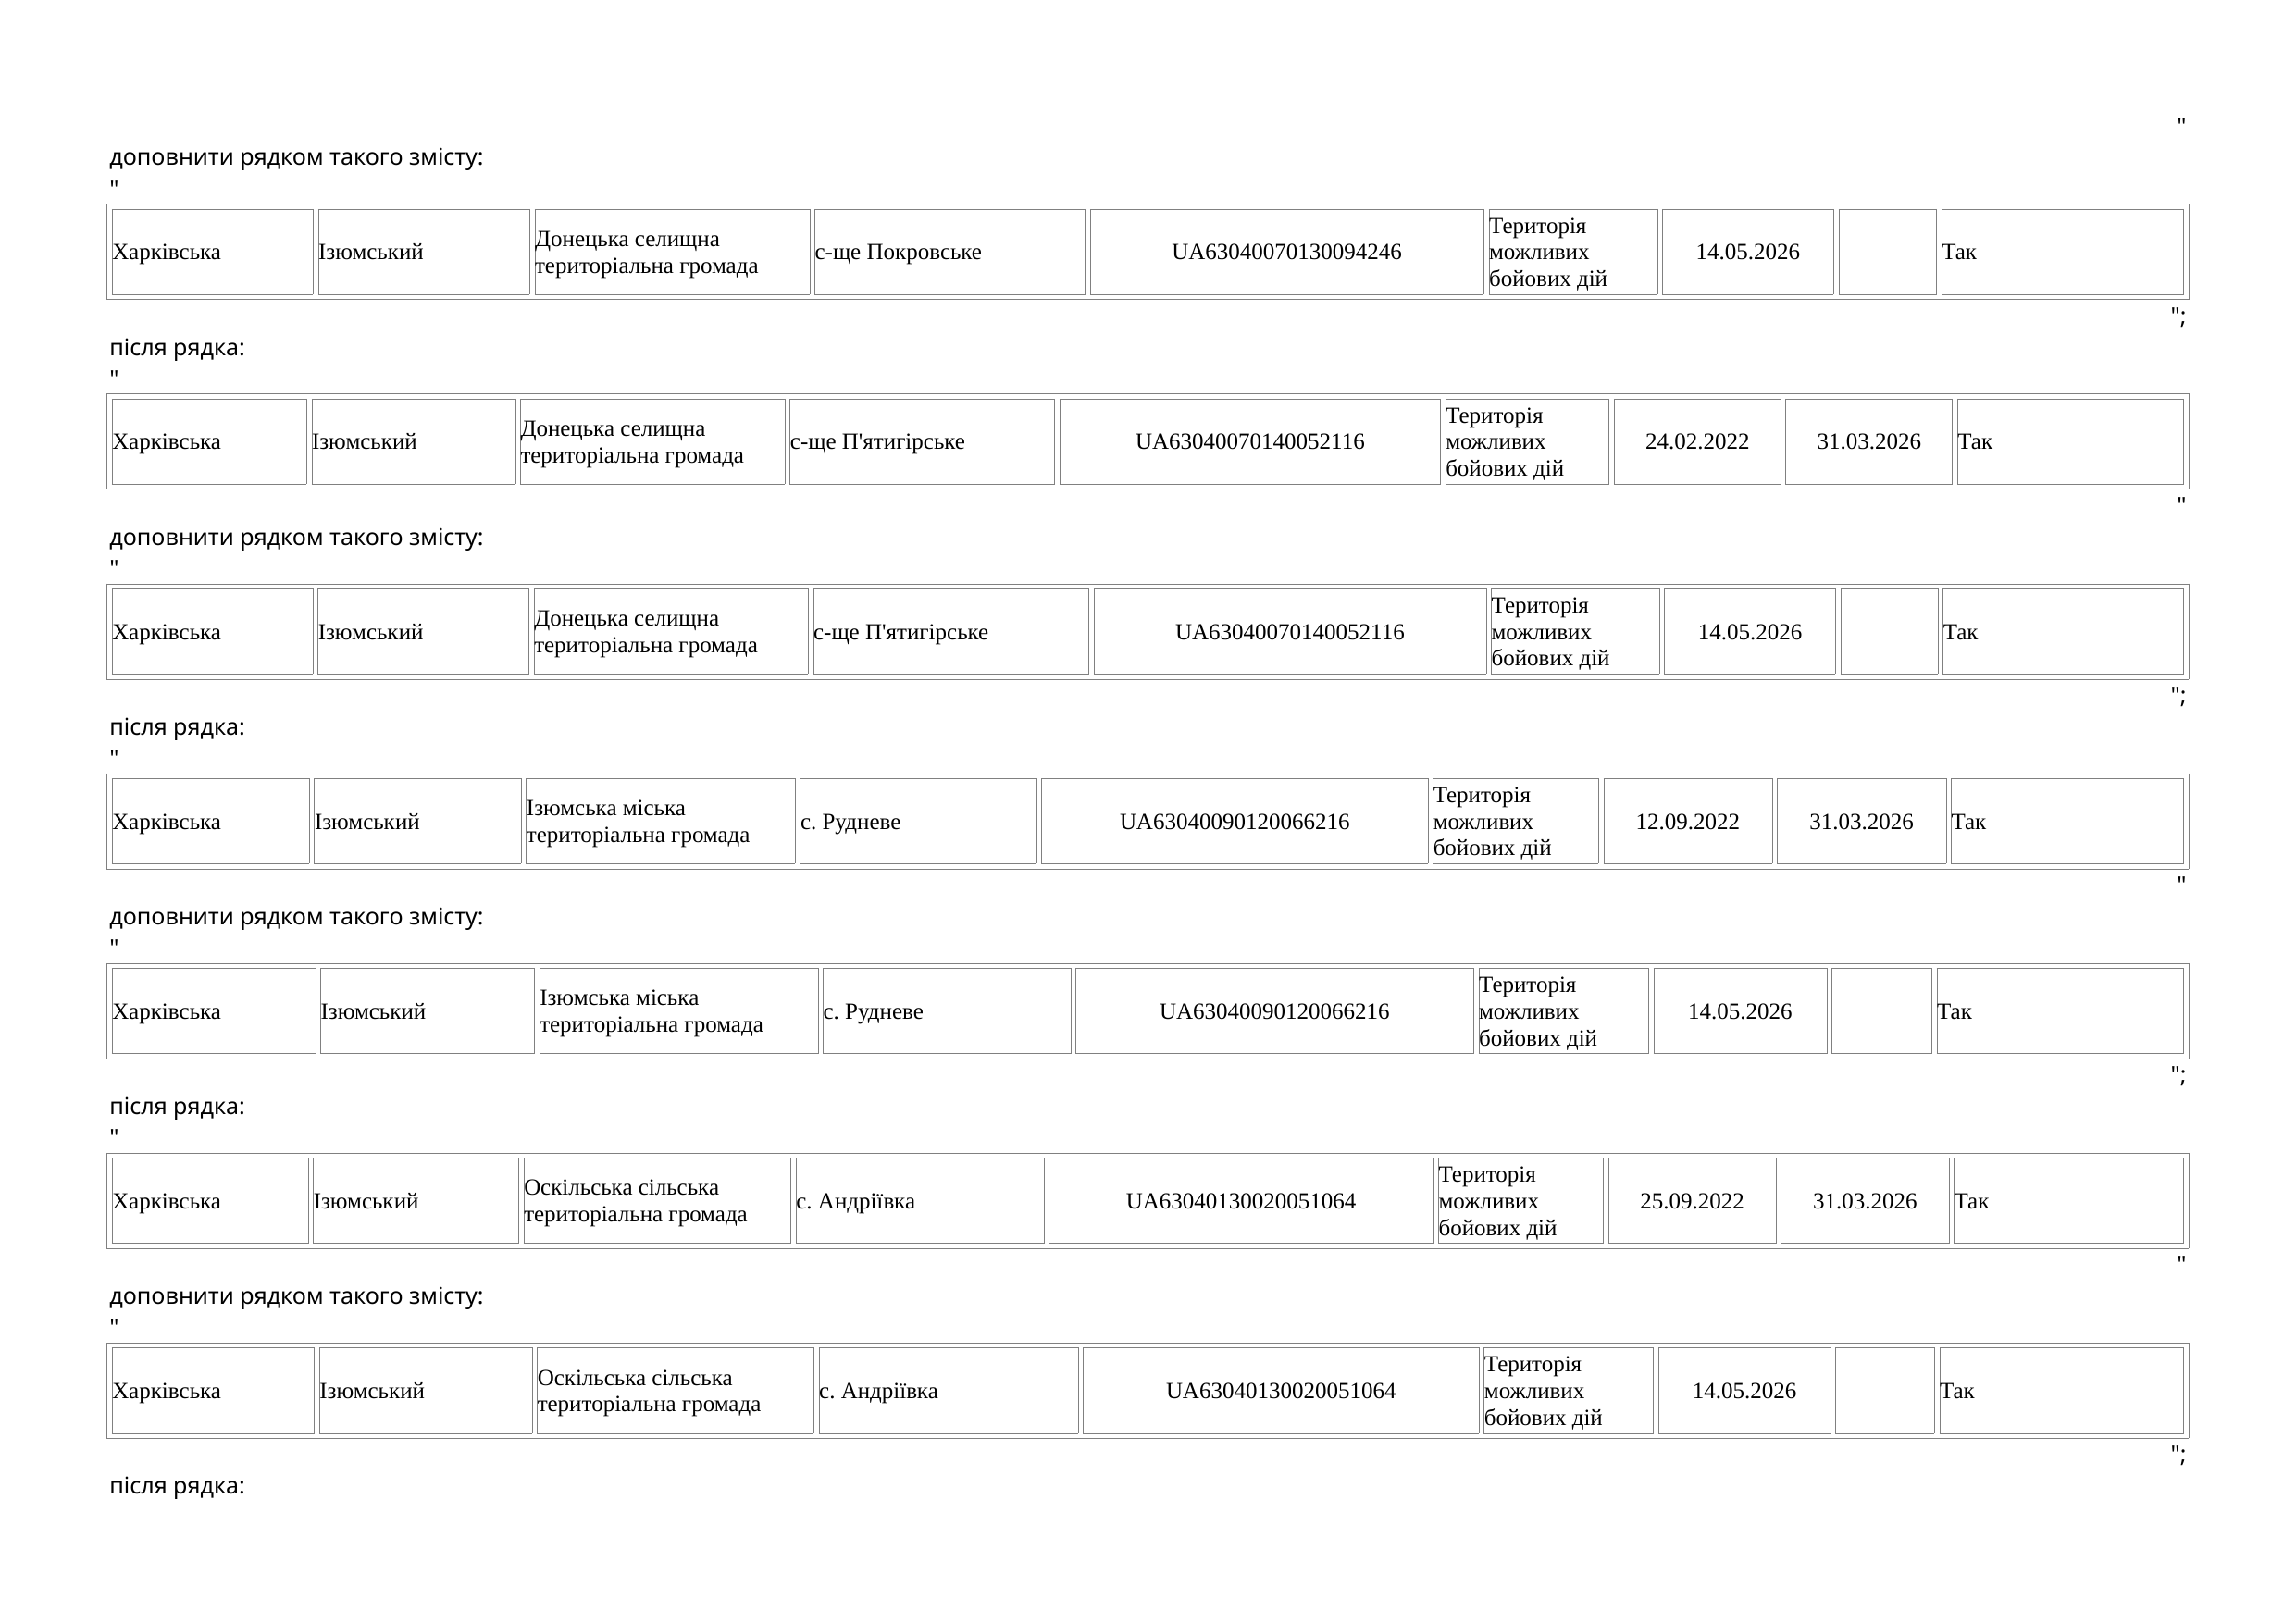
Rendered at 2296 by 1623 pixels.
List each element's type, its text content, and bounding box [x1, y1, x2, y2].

table_header 14.05.2026 [1659, 204, 1836, 294]
text " [109, 1249, 2186, 1280]
table_header [1829, 964, 1934, 1053]
text " [109, 1311, 2186, 1343]
text " [109, 172, 2186, 204]
text " [109, 1121, 2186, 1153]
table_header [1836, 1348, 1934, 1432]
text після рядка: [109, 710, 2186, 742]
table_header [1836, 204, 1939, 294]
table_header с. Рудневе [798, 774, 1038, 863]
table_header [1842, 589, 1938, 674]
text доповнити рядком такого змісту: [109, 900, 2186, 932]
text доповнити рядком такого змісту: [109, 520, 2186, 551]
text " [109, 932, 2186, 963]
table_header Оскільська сільська територіальна громада [521, 1154, 793, 1243]
table_header Так [1955, 394, 2186, 484]
table_header Ізюмський [309, 394, 517, 484]
table_header UA63040090120066216 [1074, 964, 1476, 1053]
text " [109, 551, 2186, 584]
table_header Територія можливих бойових дій [1431, 774, 1601, 863]
text "; [109, 1439, 2186, 1469]
table_header с-ще Покровське [813, 204, 1087, 294]
text після рядка: [109, 330, 2186, 362]
text після рядка: [109, 1090, 2186, 1121]
text " [109, 362, 2186, 393]
table_header Донецька селищна територіальна громада [532, 204, 812, 294]
table_header Харківська [109, 964, 317, 1053]
table_header Територія можливих бойових дій [1443, 394, 1611, 484]
table_header 31.03.2026 [1775, 774, 1948, 863]
table_header Харківська [109, 774, 312, 863]
table_header Так [1937, 1344, 2186, 1432]
table_header с-ще П'ятигірське [788, 394, 1057, 484]
table_header 12.09.2022 [1601, 774, 1775, 863]
table_header UA63040070140052116 [1091, 585, 1488, 674]
table_header Так [1939, 204, 2186, 294]
table_header с. Рудневе [820, 964, 1073, 1053]
text " [109, 489, 2186, 520]
table_header Ізюмська міська територіальна громада [537, 964, 820, 1053]
text доповнити рядком такого змісту: [109, 141, 2186, 172]
table_header [1838, 585, 1941, 674]
text "; [109, 1059, 2186, 1090]
text "; [109, 300, 2186, 330]
table_header Харківська [109, 394, 309, 484]
table_header 24.02.2022 [1611, 394, 1783, 484]
text " [109, 109, 2186, 141]
table_header Ізюмський [316, 585, 531, 674]
table_header 25.09.2022 [1606, 1154, 1779, 1243]
table_header Ізюмський [318, 964, 537, 1053]
table_header UA63040090120066216 [1039, 774, 1431, 863]
table_header UA63040070140052116 [1057, 394, 1443, 484]
text доповнити рядком такого змісту: [109, 1280, 2186, 1311]
table_header 14.05.2026 [1662, 585, 1838, 674]
table_header Ізюмський [316, 1344, 535, 1432]
table_header Територія можливих бойових дій [1435, 1154, 1606, 1243]
text після рядка: [109, 1469, 2186, 1501]
table_header Харківська [109, 585, 316, 674]
table_header Так [1948, 774, 2186, 863]
table_header UA63040130020051064 [1081, 1344, 1482, 1432]
table_header Оскільська сільська територіальна громада [535, 1344, 816, 1432]
table_header UA63040130020051064 [1047, 1154, 1435, 1243]
table_header с. Андріївка [793, 1154, 1047, 1243]
table_header Ізюмський [311, 1154, 521, 1243]
table_header Донецька селищна територіальна громада [531, 585, 811, 674]
text " [109, 870, 2186, 900]
table_header Так [1934, 964, 2186, 1053]
table_header Територія можливих бойових дій [1489, 585, 1662, 674]
table_header 14.05.2026 [1651, 964, 1829, 1053]
table_header с-ще П'ятигірське [811, 585, 1091, 674]
table_header 31.03.2026 [1783, 394, 1955, 484]
table_header Територія можливих бойових дій [1486, 204, 1659, 294]
table_header 14.05.2026 [1656, 1344, 1833, 1432]
table_header Так [1952, 1154, 2186, 1243]
table_header Донецька селищна територіальна громада [517, 394, 788, 484]
table_header Ізюмський [312, 774, 524, 863]
table_header [1833, 1344, 1937, 1432]
table_header [1840, 210, 1936, 294]
table_header UA63040070130094246 [1087, 204, 1486, 294]
table_header Харківська [109, 1344, 316, 1432]
table_header Так [1941, 585, 2186, 674]
text "; [109, 680, 2186, 710]
table_header Ізюмський [316, 204, 532, 294]
table_header 31.03.2026 [1779, 1154, 1951, 1243]
table_header Територія можливих бойових дій [1476, 964, 1651, 1053]
table_header Харківська [109, 204, 316, 294]
table_header Ізюмська міська територіальна громада [524, 774, 798, 863]
table_header Харківська [109, 1154, 311, 1243]
text " [109, 742, 2186, 774]
table_header с. Андріївка [816, 1344, 1080, 1432]
table_header [1832, 969, 1931, 1053]
table_header Територія можливих бойових дій [1482, 1344, 1656, 1432]
